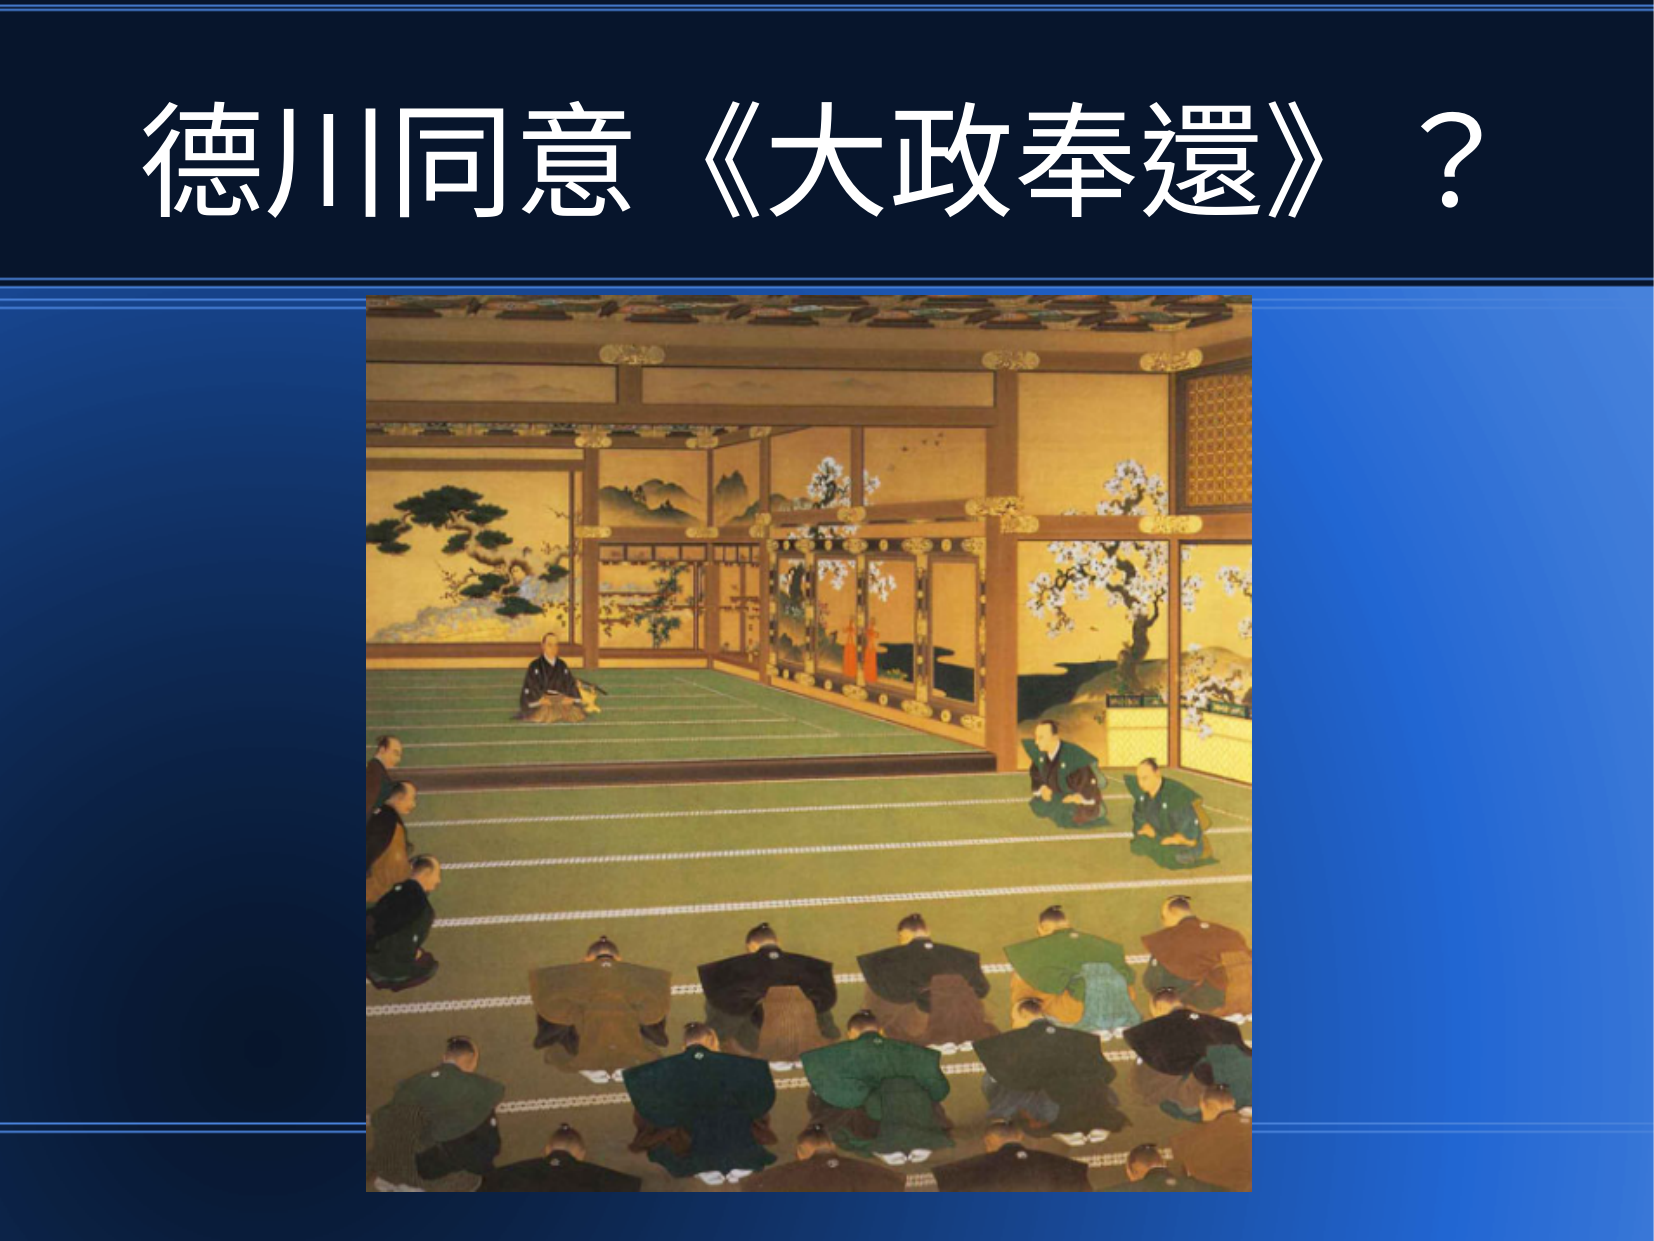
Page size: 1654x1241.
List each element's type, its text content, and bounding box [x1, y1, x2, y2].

title 德川同意《大政奉還》？ [82, 49, 1571, 257]
picture [0, 0, 1654, 1241]
